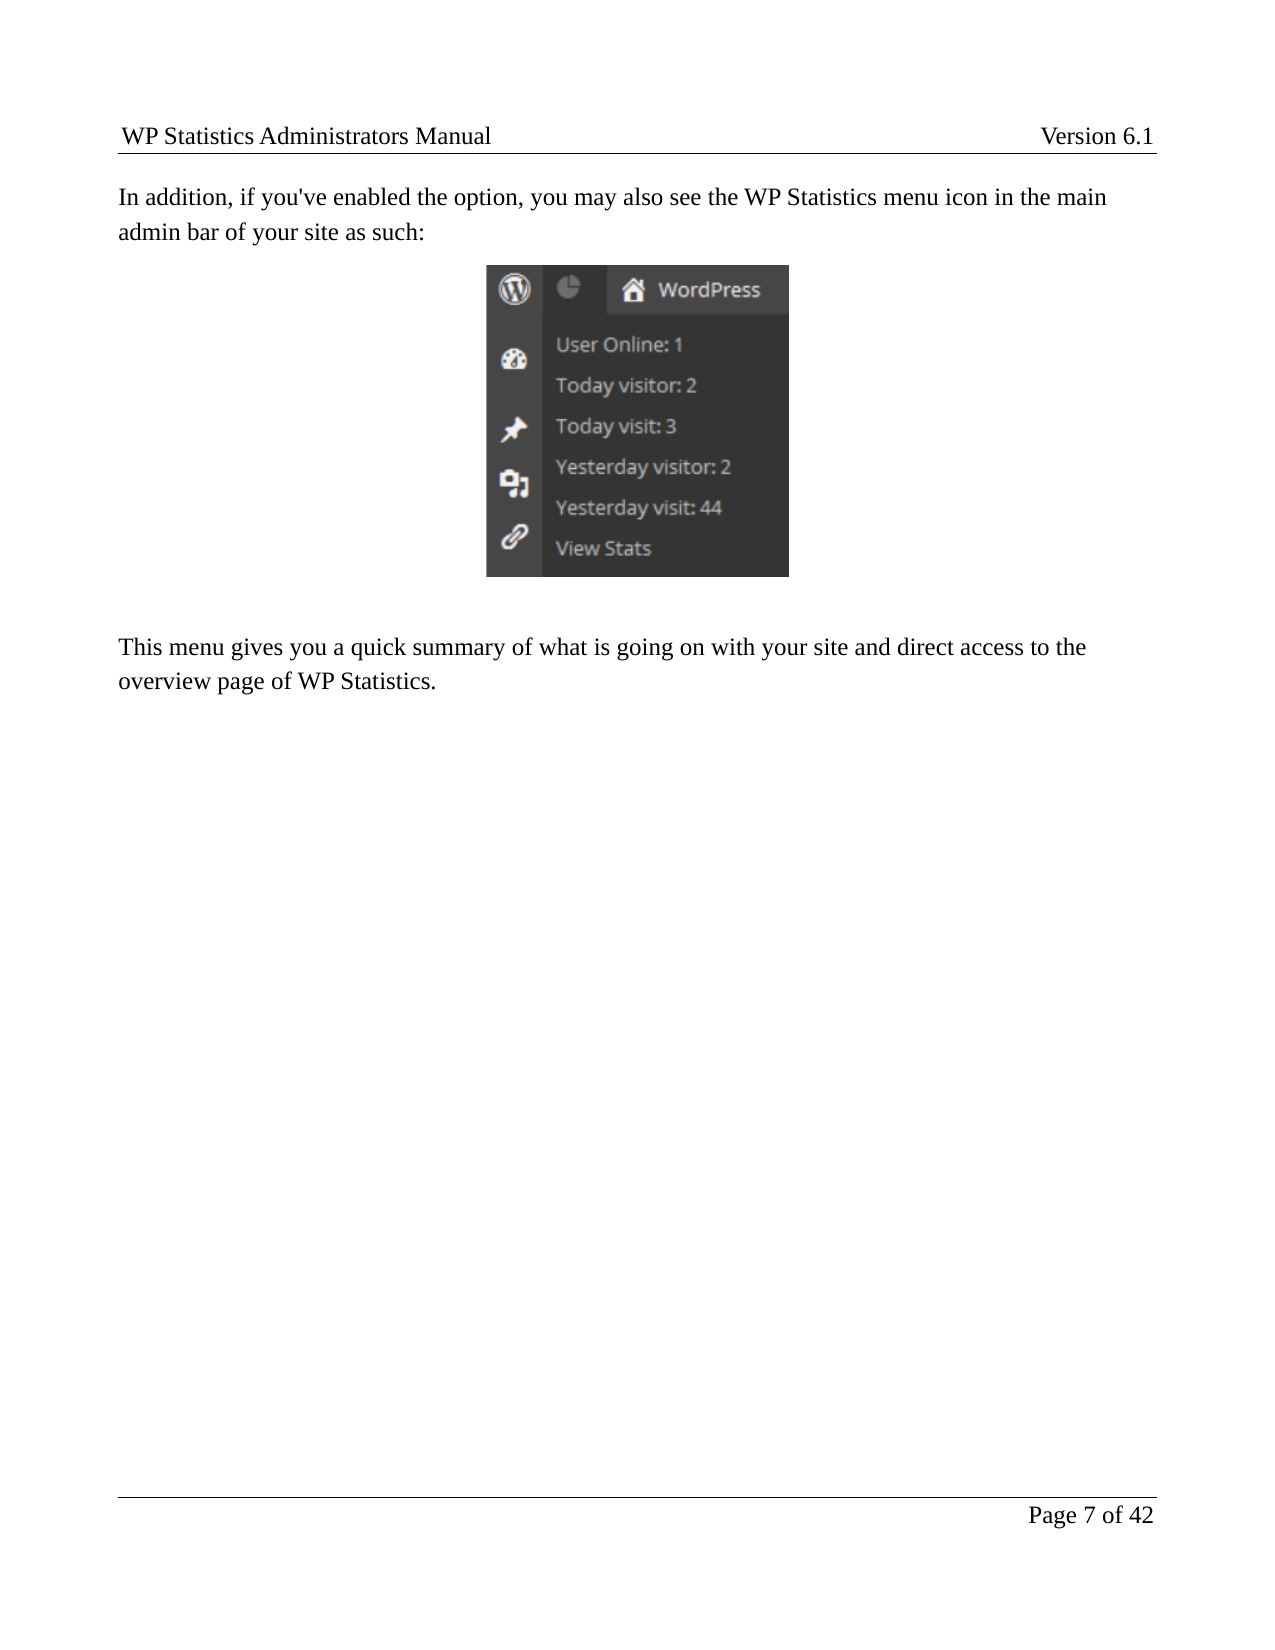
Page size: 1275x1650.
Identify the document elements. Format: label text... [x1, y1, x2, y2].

text In addition, if you've enabled the option, you may also see the WP Statistics menu icon in the main admin bar of your site as such: [118, 182, 1157, 246]
text This menu gives you a quick summary of what is going on with your site and direct access to the overview page of WP Statistics. [118, 632, 1157, 695]
picture [486, 265, 789, 577]
